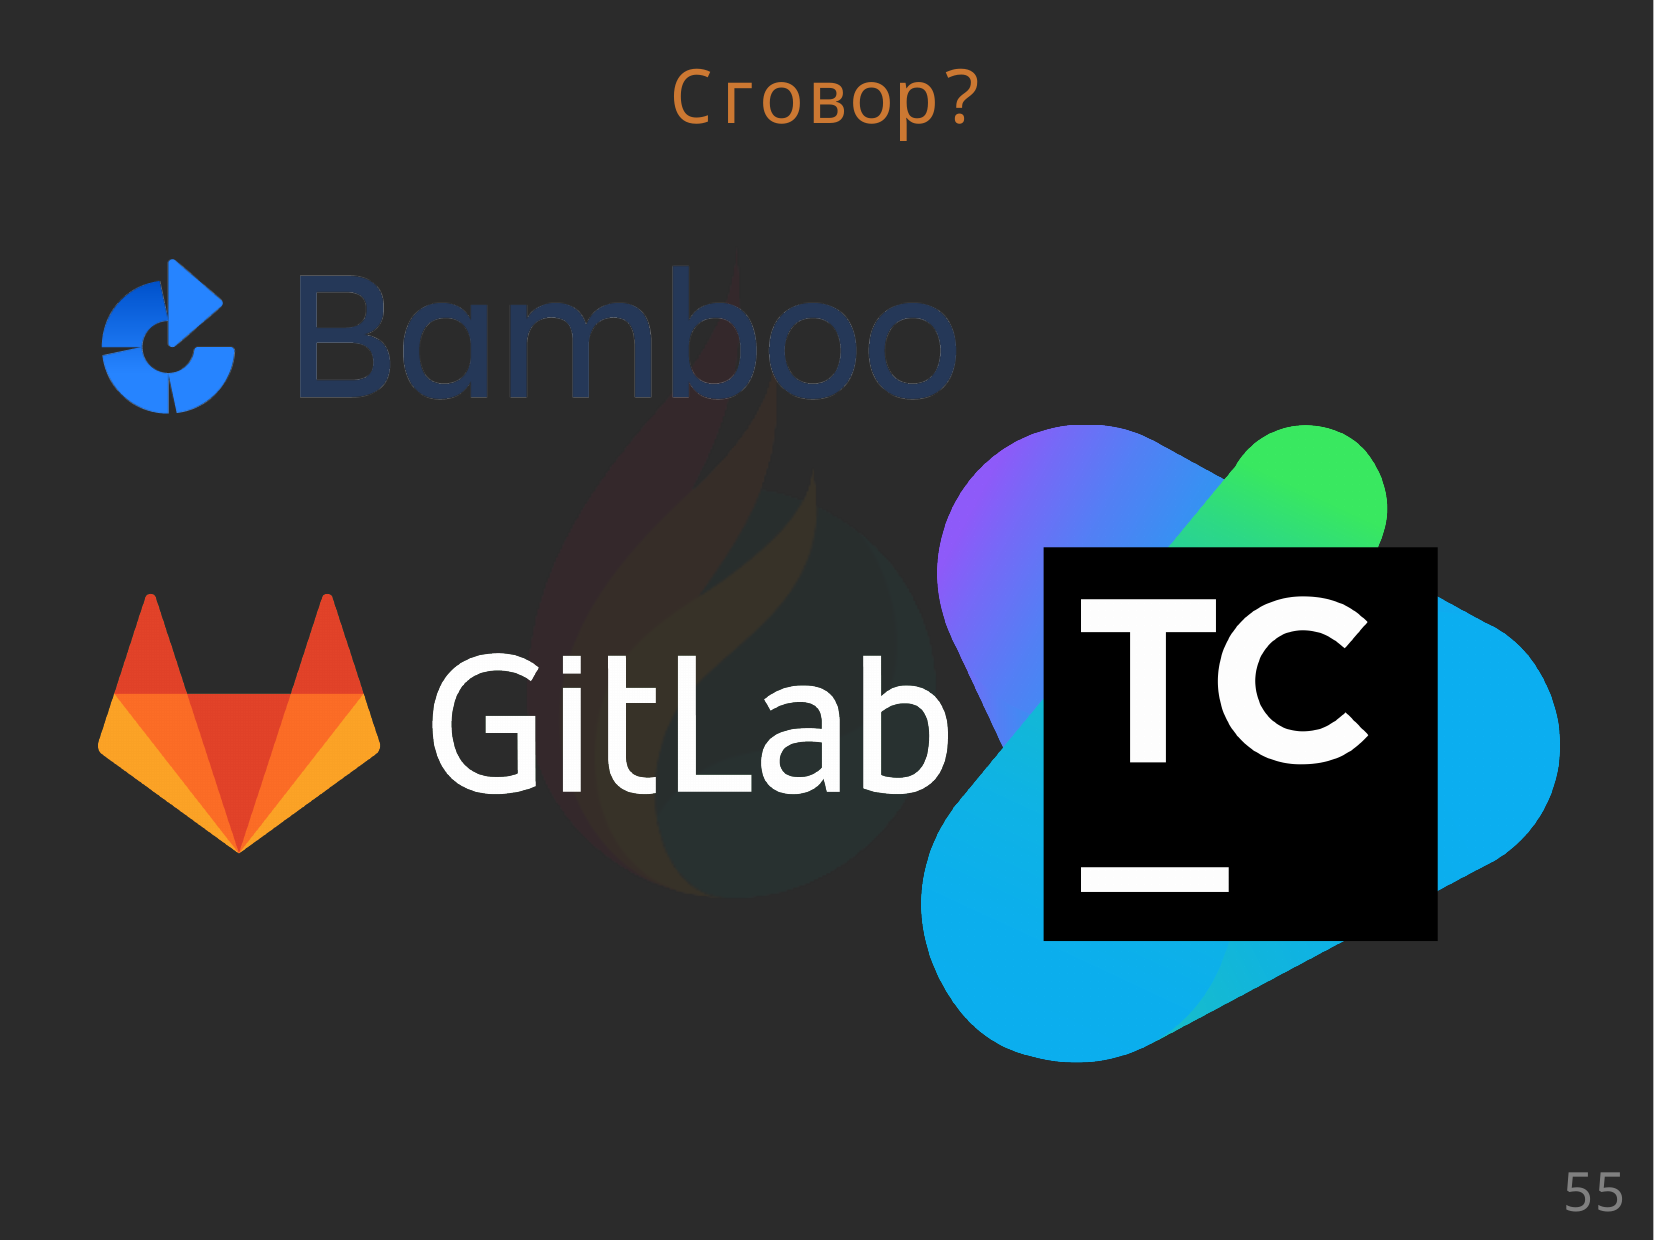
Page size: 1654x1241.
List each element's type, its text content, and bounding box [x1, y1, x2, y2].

picture [0, 240, 1560, 1063]
text_box Сговор? [23, 35, 1630, 240]
text_box 55 [1287, 1145, 1642, 1229]
